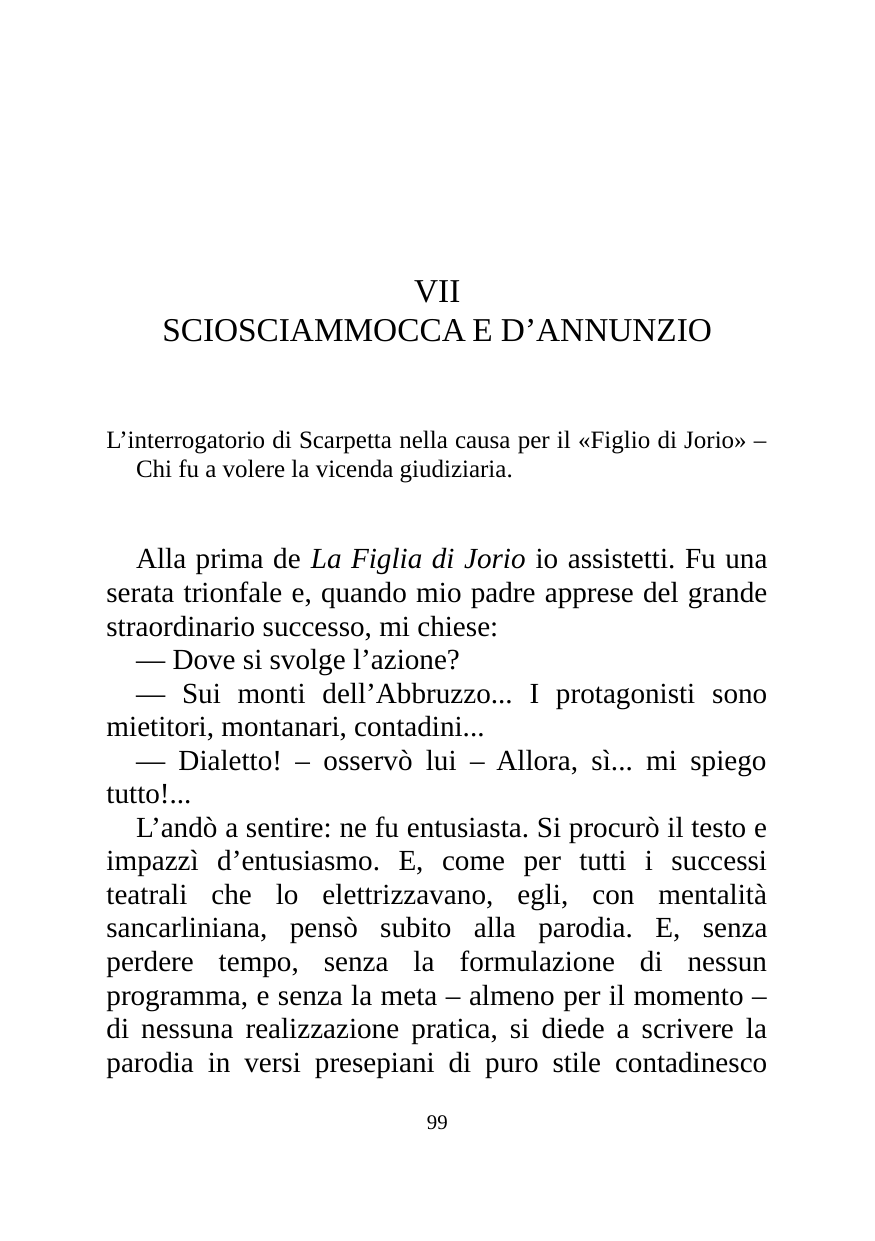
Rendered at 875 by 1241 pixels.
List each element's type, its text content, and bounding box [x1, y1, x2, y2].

text — Dialetto! – osservò lui – Allora, sì... mi spiego tutto!... [106, 743, 768, 810]
text — Sui monti dell’Abbruzzo... I protagonisti sono mietitori, montanari, contadini... [106, 676, 768, 743]
text L’interrogatorio di Scarpetta nella causa per il «Figlio di Jorio» – Chi fu a volere la vicenda giudiziaria. [106, 425, 768, 482]
subtitle VII SCIOSCIAMMOCCA E D’ANNUNZIO [106, 272, 768, 348]
text Alla prima de La Figlia di Jorio io assistetti. Fu una serata trionfale e, quando mio padre apprese del grande straordinario successo, mi chiese: [106, 542, 768, 642]
text L’andò a sentire: ne fu entusiasta. Si procurò il testo e impazzì d’entusiasmo. E, come per tutti i successi teatrali che lo elettrizzavano, egli, con mentalità sancarliniana, pensò subito alla parodia. E, senza perdere tempo, senza la formulazione di nessun programma, e senza la meta – almeno per il momento – di nessuna realizzazione pratica, si diede a scrivere la parodia in versi presepiani di puro stile contadinesco [106, 810, 768, 1078]
text — Dove si svolge l’azione? [106, 642, 768, 676]
